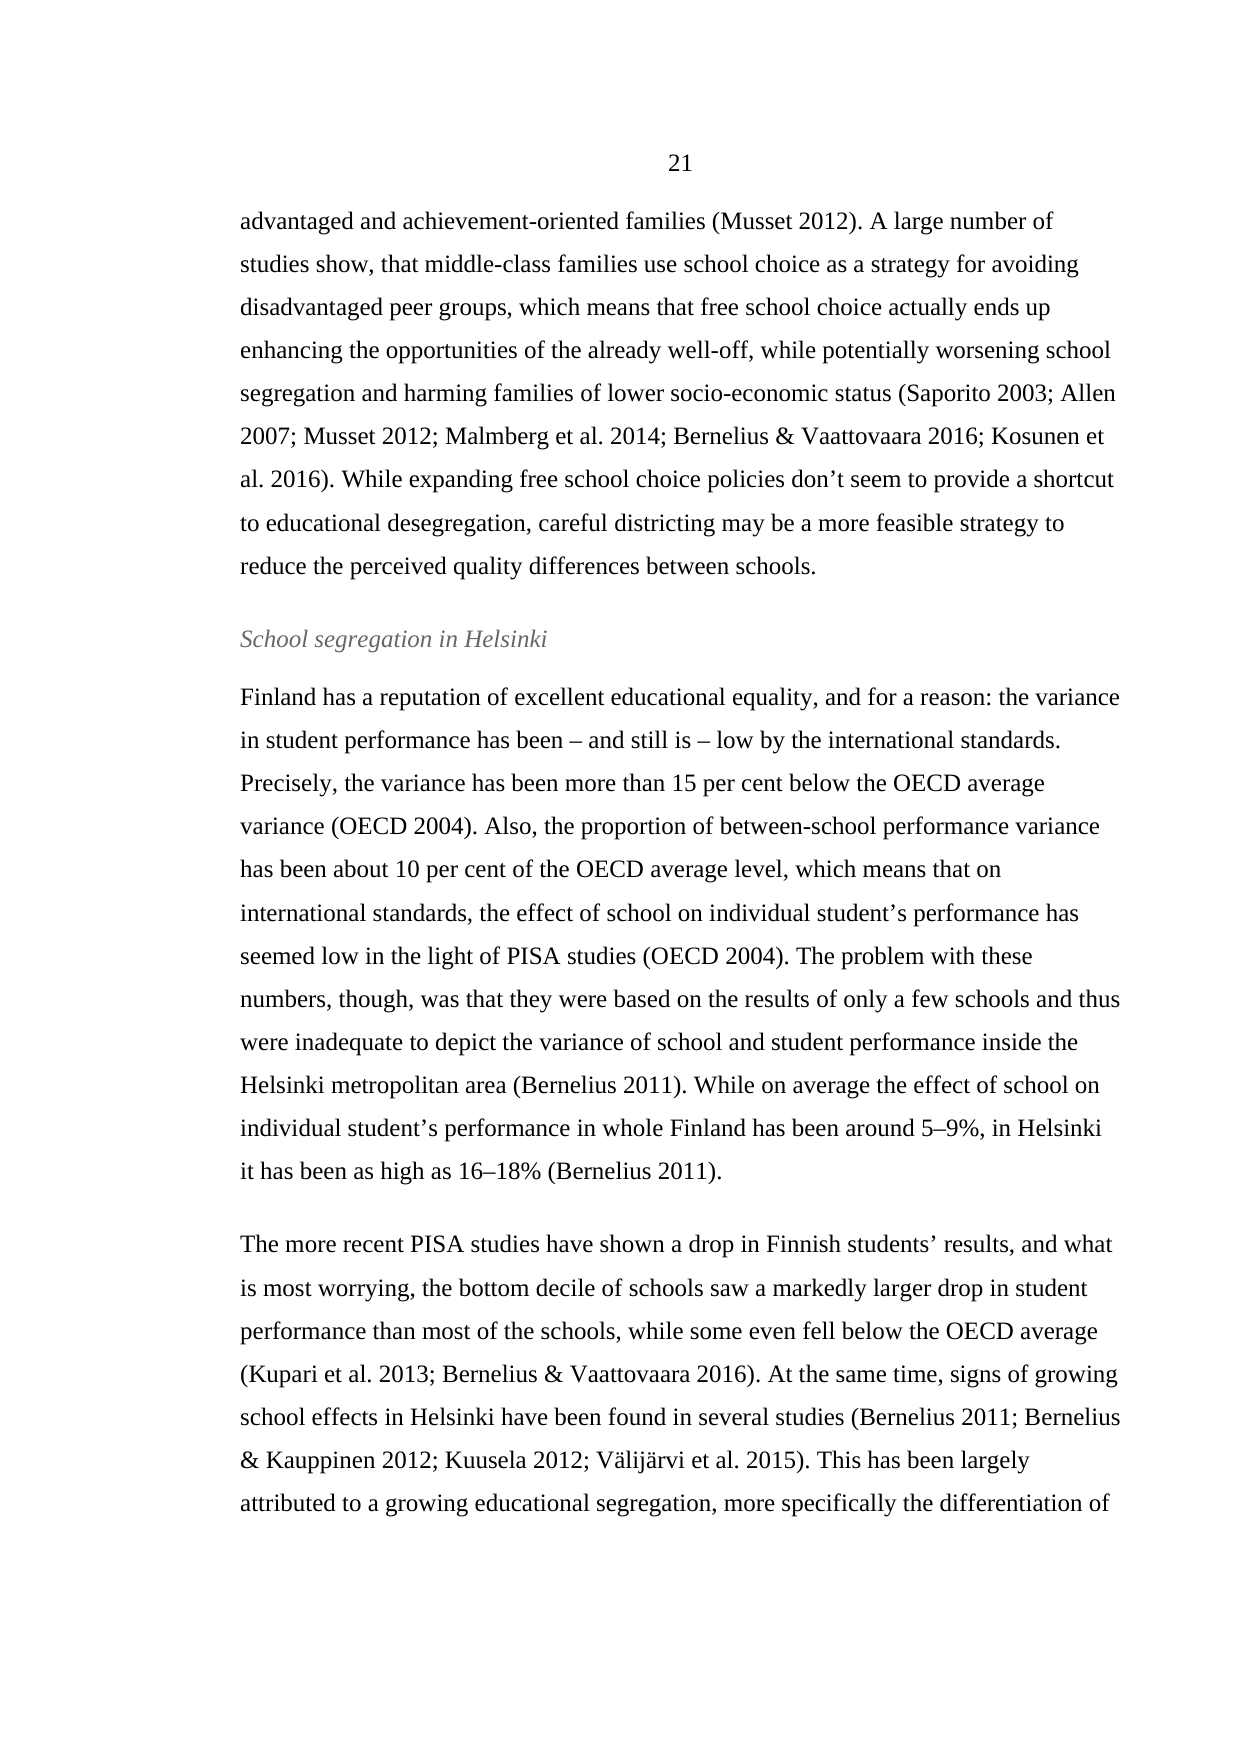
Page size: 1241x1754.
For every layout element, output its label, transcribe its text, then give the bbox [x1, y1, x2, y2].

text The more recent PISA studies have shown a drop in Finnish students’ results, and what is most worrying, the bottom decile of schools saw a markedly larger drop in student performance than most of the schools, while some even fell below the OECD average (Kupari et al. 2013; Bernelius & Vaattovaara 2016). At the same time, signs of growing school effects in Helsinki have been found in several studies (Bernelius 2011; Bernelius & Kauppinen 2012; Kuusela 2012; Välijärvi et al. 2015). This has been largely attributed to a growing educational segregation, more specifically the differentiation of [240, 1229, 1121, 1517]
text Finland has a reputation of excellent educational equality, and for a reason: the variance in student performance has been – and still is – low by the international standards. Precisely, the variance has been more than 15 per cent below the OECD average variance (OECD 2004). Also, the proportion of between-school performance variance has been about 10 per cent of the OECD average level, which means that on international standards, the effect of school on individual student’s performance has seemed low in the light of PISA studies (OECD 2004). The problem with these numbers, though, was that they were based on the results of only a few schools and thus were inadequate to depict the variance of school and student performance inside the Helsinki metropolitan area (Bernelius 2011). While on average the effect of school on individual student’s performance in whole Finland has been around 5–9%, in Helsinki it has been as high as 16–18% (Bernelius 2011). [240, 682, 1121, 1185]
subtitle School segregation in Helsinki [240, 624, 1121, 653]
text advantaged and achievement-oriented families (Musset 2012). A large number of studies show, that middle-class families use school choice as a strategy for avoiding disadvantaged peer groups, which means that free school choice actually ends up enhancing the opportunities of the already well-off, while potentially worsening school segregation and harming families of lower socio-economic status (Saporito 2003; Allen 2007; Musset 2012; Malmberg et al. 2014; Bernelius & Vaattovaara 2016; Kosunen et al. 2016). While expanding free school choice policies don’t seem to provide a shortcut to educational desegregation, careful districting may be a more feasible strategy to reduce the perceived quality differences between schools. [240, 206, 1121, 579]
